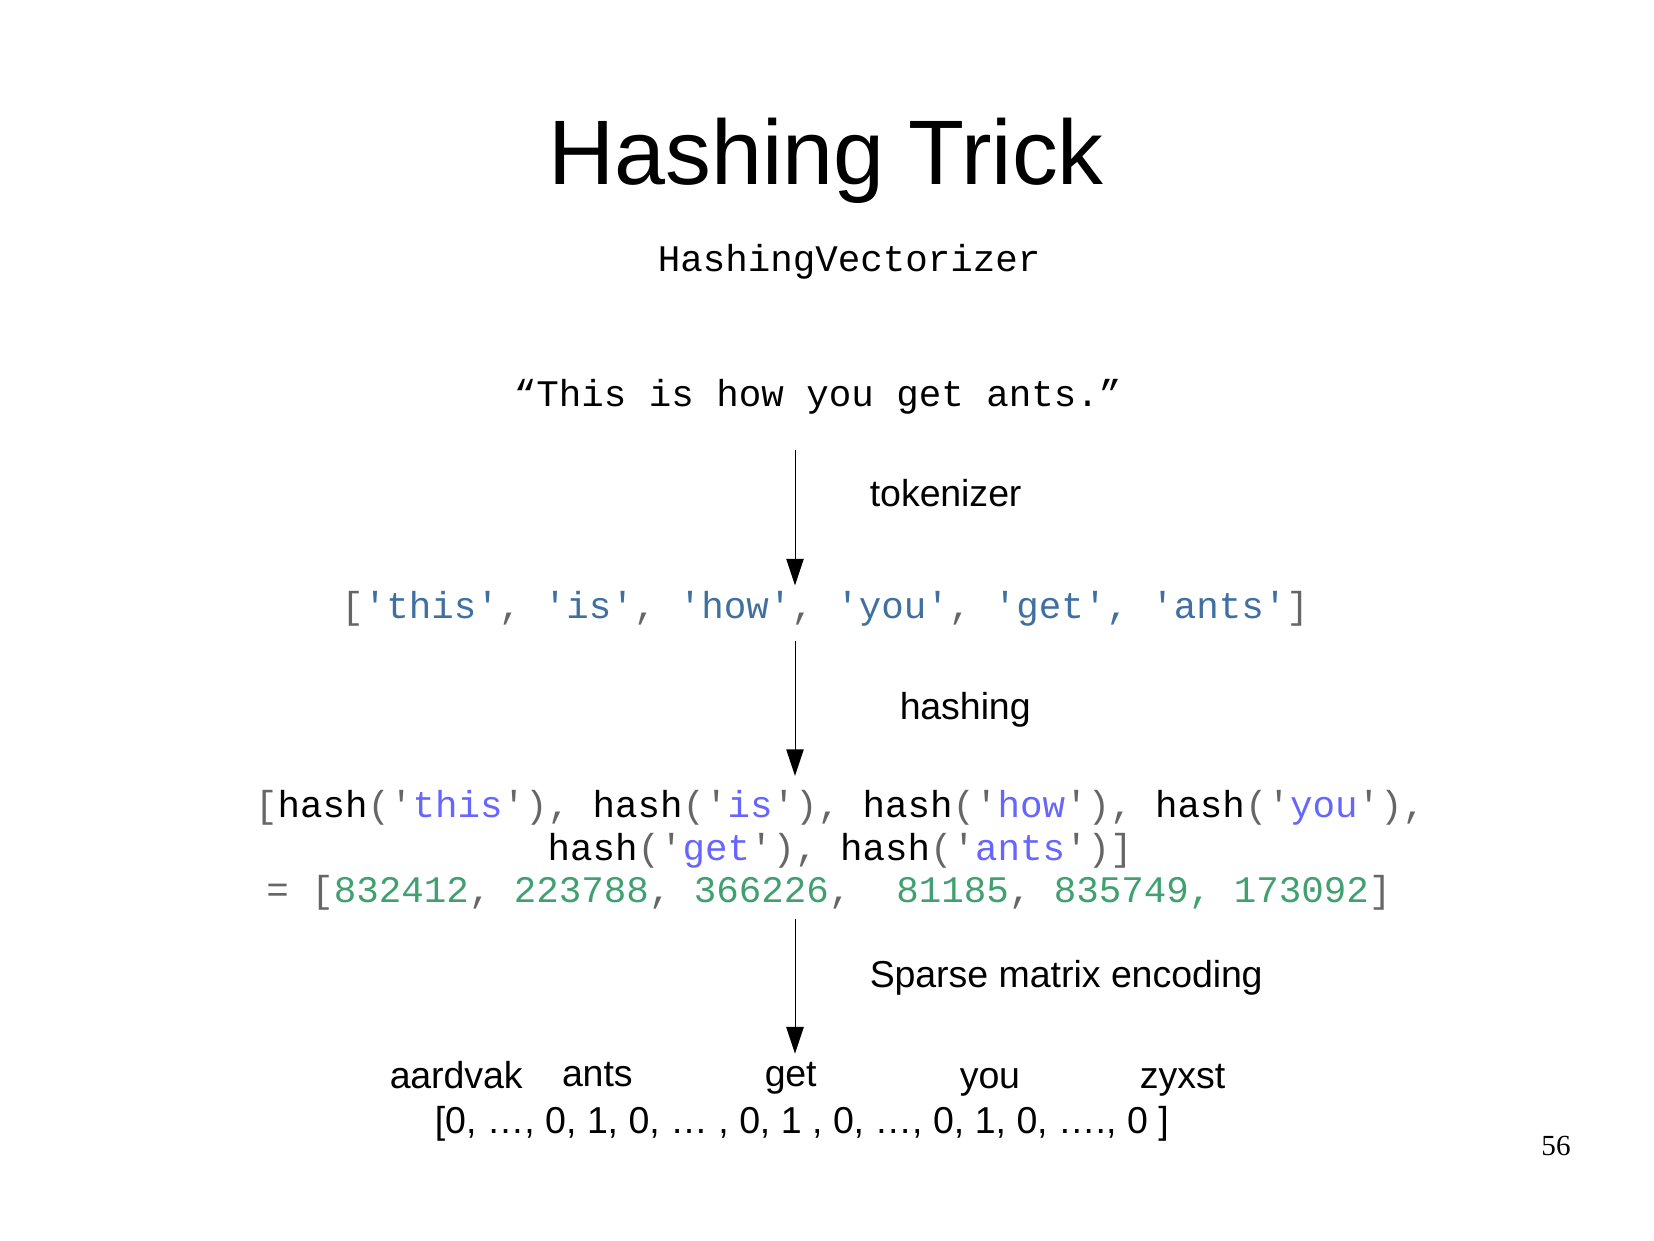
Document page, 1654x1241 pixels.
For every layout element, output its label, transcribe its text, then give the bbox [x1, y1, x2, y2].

text_box HashingVectorizer [455, 240, 1199, 283]
text_box hashing [885, 678, 1591, 777]
text_box ants [547, 1045, 698, 1106]
text_box Sparse matrix encoding [855, 958, 1321, 1004]
title Hashing Trick [82, 49, 1571, 257]
text_box aardvak [375, 1046, 541, 1104]
text_box you [945, 1046, 1125, 1104]
text_box [hash('this'), hash('is'), hash('how'), hash('you'), hash('get'), hash('ants')] = [832412, 223788, 366226, 81185, 835749, 173092] [150, 786, 1531, 958]
text_box zyxst [1125, 1046, 1261, 1104]
text_box get [750, 1044, 871, 1131]
text_box ['this', 'is', 'how', 'you', 'get', 'ants'] [315, 587, 1336, 631]
text_box [0, …, 0, 1, 0, … , 0, 1 , 0, …, 0, 1, 0, …., 0 ] [420, 1091, 1186, 1149]
text_box tokenizer [855, 465, 1111, 523]
text_box “This is how you get ants.” [465, 375, 1171, 419]
